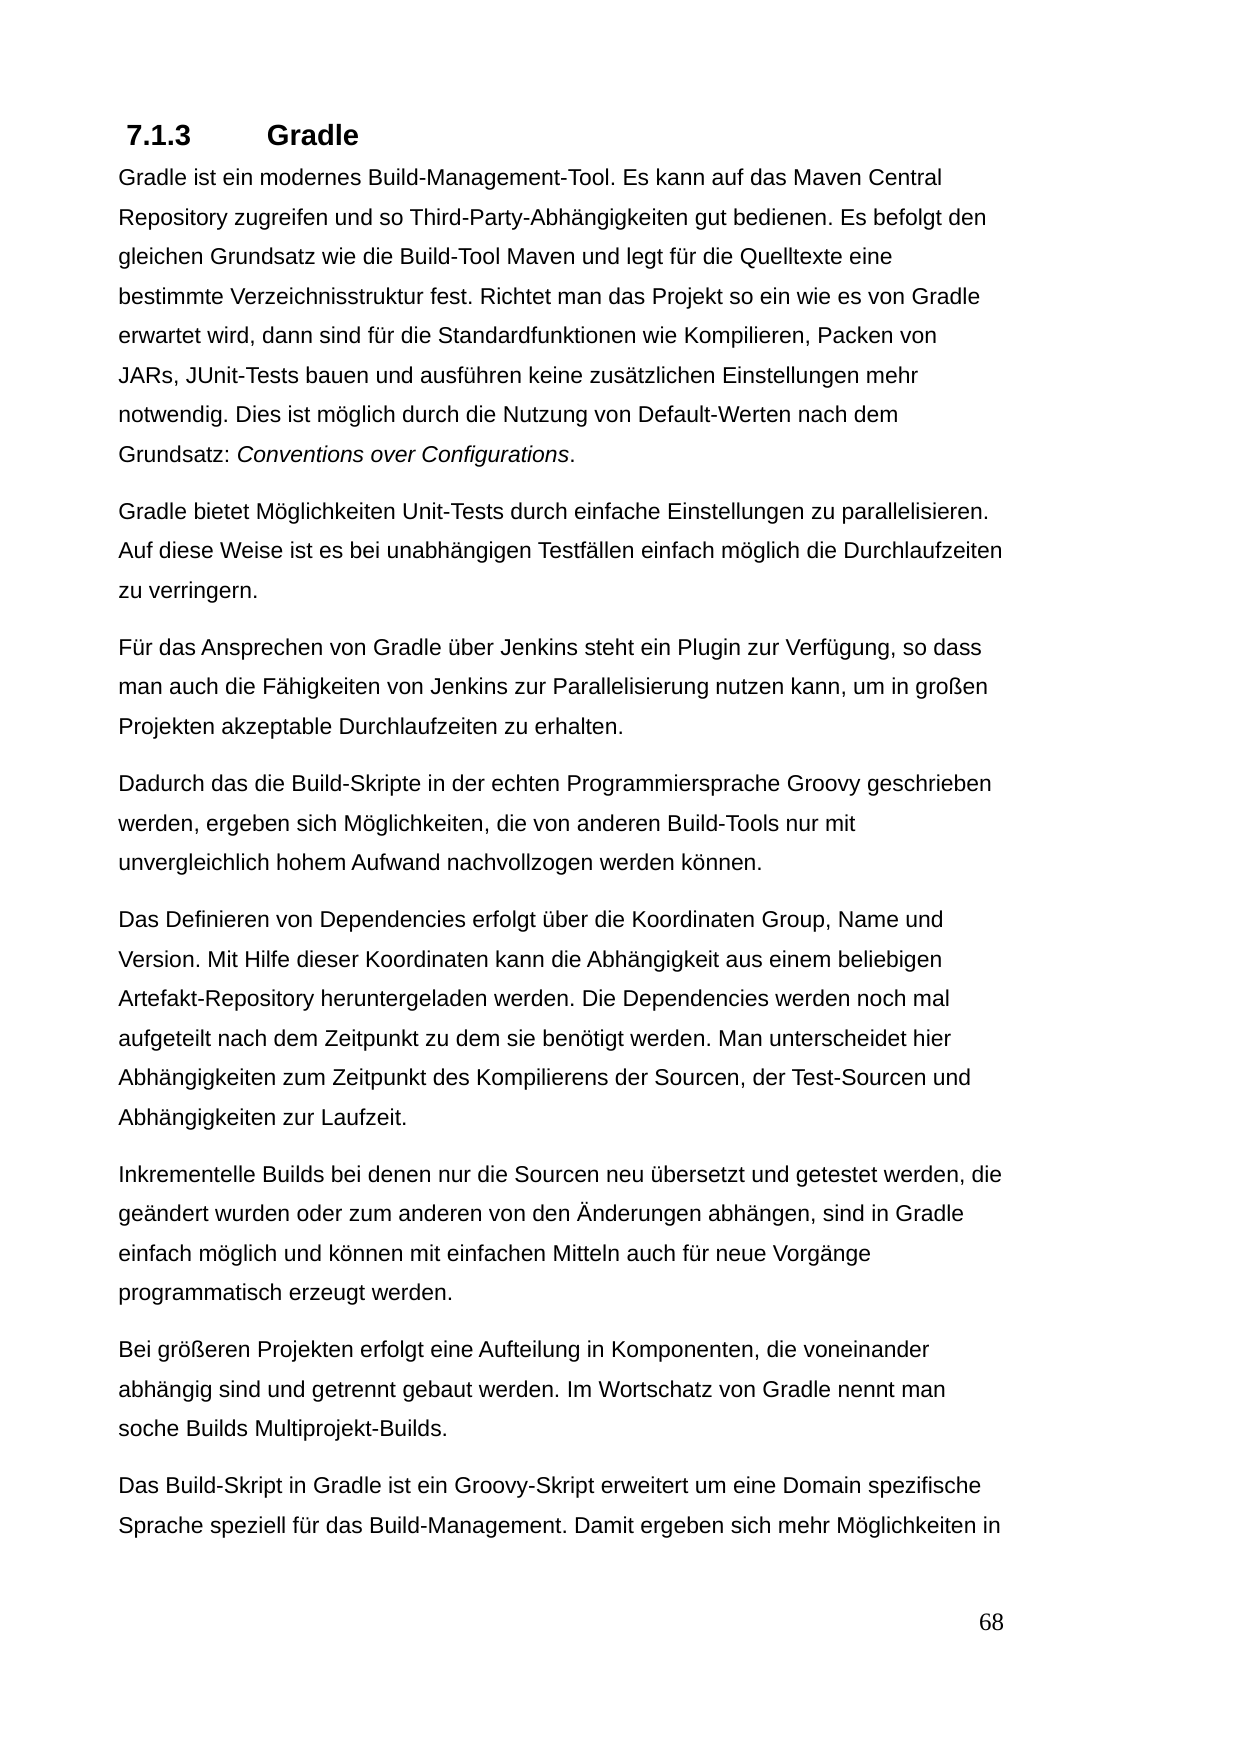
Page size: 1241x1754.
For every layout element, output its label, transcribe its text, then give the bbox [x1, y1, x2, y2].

text Für das Ansprechen von Gradle über Jenkins steht ein Plugin zur Verfügung, so dass man auch die Fähigkeiten von Jenkins zur Parallelisierung nutzen kann, um in großen Projekten akzeptable Durchlaufzeiten zu erhalten. [118, 634, 1004, 739]
text Gradle ist ein modernes Build-Management-Tool. Es kann auf das Maven Central Repository zugreifen und so Third-Party-Abhängigkeiten gut bedienen. Es befolgt den gleichen Grundsatz wie die Build-Tool Maven und legt für die Quelltexte eine bestimmte Verzeichnisstruktur fest. Richtet man das Projekt so ein wie es von Gradle erwartet wird, dann sind für die Standardfunktionen wie Kompilieren, Packen von JARs, JUnit-Tests bauen und ausführen keine zusätzlichen Einstellungen mehr notwendig. Dies ist möglich durch die Nutzung von Default-Werten nach dem Grundsatz: Conventions over Configurations. [118, 164, 1004, 467]
text Das Definieren von Dependencies erfolgt über die Koordinaten Group, Name und Version. Mit Hilfe dieser Koordinaten kann die Abhängigkeit aus einem beliebigen Artefakt-Repository heruntergeladen werden. Die Dependencies werden noch mal aufgeteilt nach dem Zeitpunkt zu dem sie benötigt werden. Man unterscheidet hier Abhängigkeiten zum Zeitpunkt des Kompilierens der Sourcen, der Test-Sourcen und Abhängigkeiten zur Laufzeit. [118, 906, 1004, 1130]
text Gradle bietet Möglichkeiten Unit-Tests durch einfache Einstellungen zu parallelisieren. Auf diese Weise ist es bei unabhängigen Testfällen einfach möglich die Durchlaufzeiten zu verringern. [118, 498, 1004, 603]
text Das Build-Skript in Gradle ist ein Groovy-Skript erweitert um eine Domain spezifische Sprache speziell für das Build-Management. Damit ergeben sich mehr Möglichkeiten in [118, 1472, 1004, 1538]
text Inkrementelle Builds bei denen nur die Sourcen neu übersetzt und getestet werden, die geändert wurden oder zum anderen von den Änderungen abhängen, sind in Gradle einfach möglich und können mit einfachen Mitteln auch für neue Vorgänge programmatisch erzeugt werden. [118, 1161, 1004, 1306]
text Bei größeren Projekten erfolgt eine Aufteilung in Komponenten, die voneinander abhängig sind und getrennt gebaut werden. Im Wortschatz von Gradle nennt man soche Builds Multiprojekt-Builds. [118, 1336, 1004, 1442]
subtitle Gradle [118, 118, 1004, 152]
text Dadurch das die Build-Skripte in der echten Programmiersprache Groovy geschrieben werden, ergeben sich Möglichkeiten, die von anderen Build-Tools nur mit unvergleichlich hohem Aufwand nachvollzogen werden können. [118, 770, 1004, 875]
